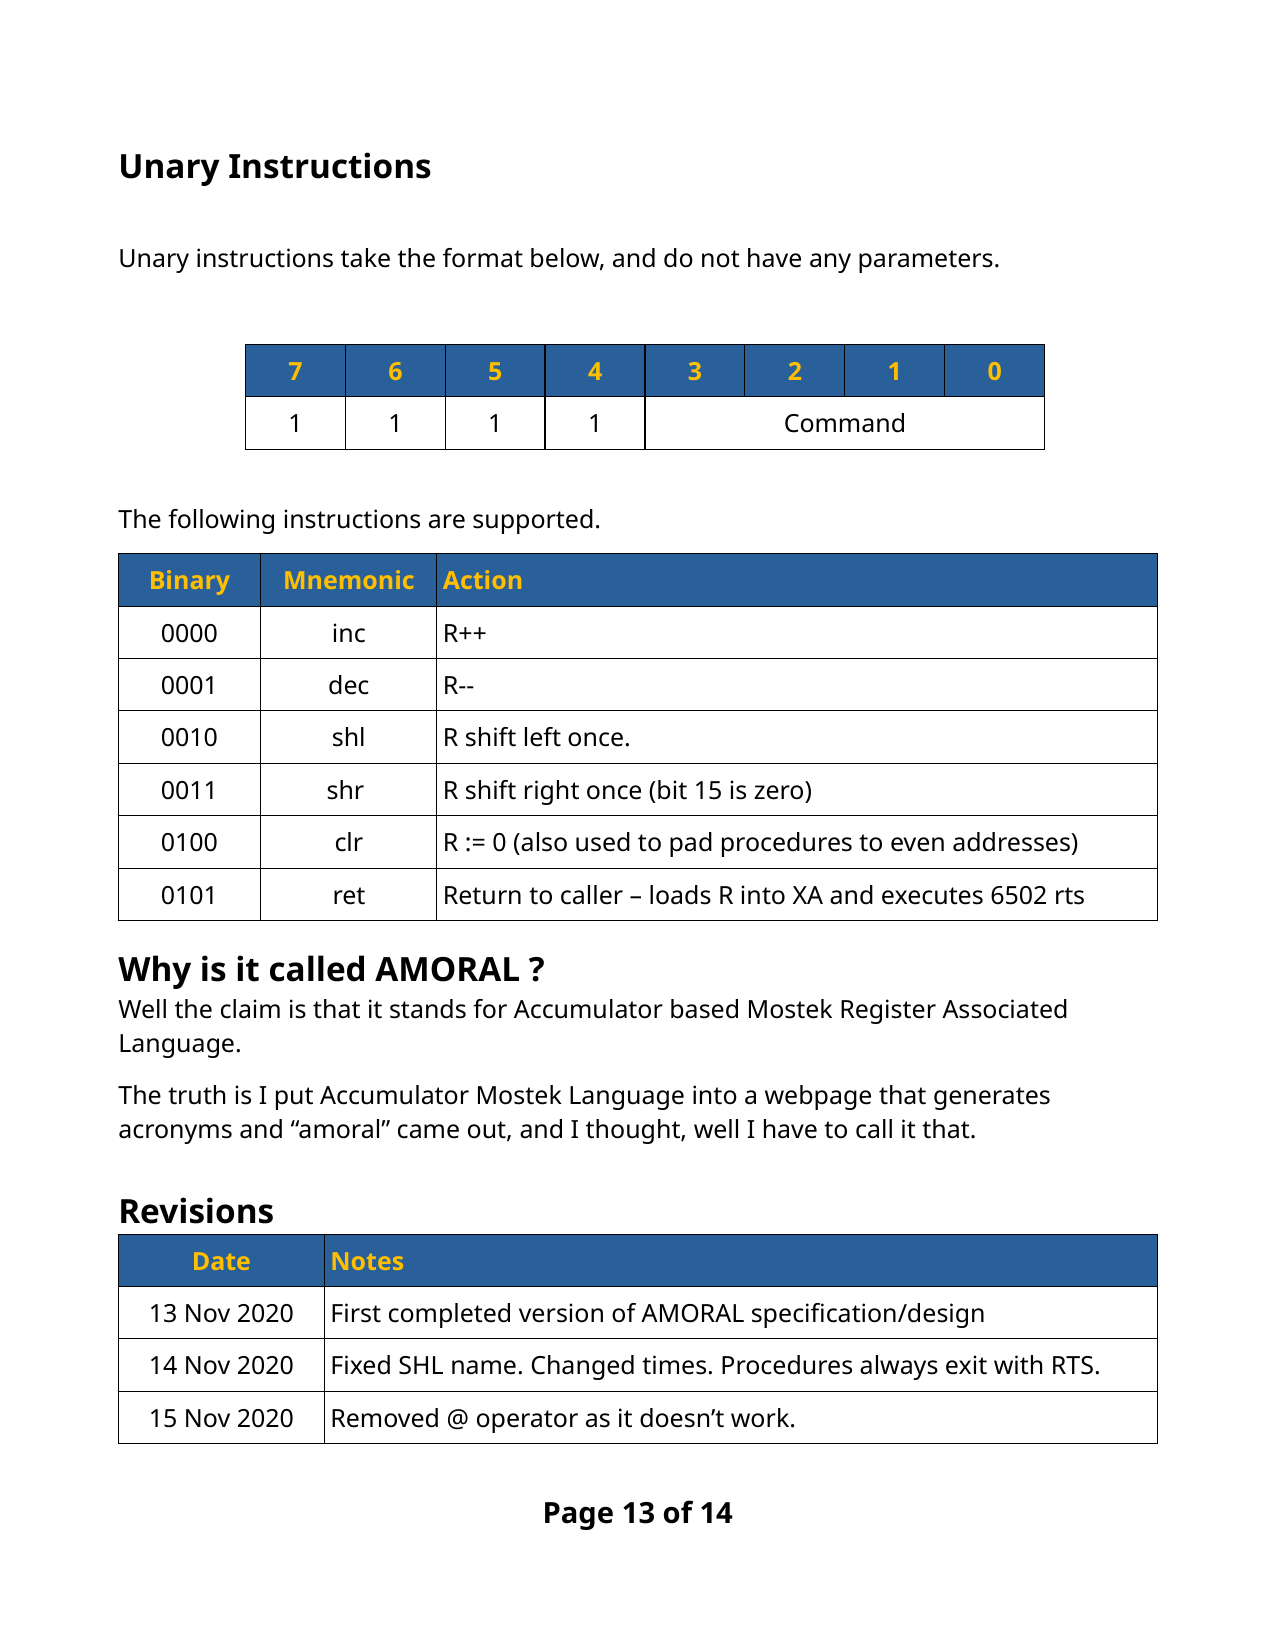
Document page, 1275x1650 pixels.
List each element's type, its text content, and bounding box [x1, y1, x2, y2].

table_cell inc [261, 607, 436, 658]
table_cell 0101 [119, 869, 260, 920]
table_header Action [437, 554, 1157, 606]
table_cell 0001 [119, 659, 260, 710]
table_cell First completed version of AMORAL specification/design [325, 1287, 1157, 1338]
table_cell 0010 [119, 711, 260, 763]
table_header 1 [845, 345, 944, 396]
table_cell 1 [446, 397, 544, 449]
table_cell dec [261, 659, 436, 710]
table_header 4 [546, 345, 644, 396]
table_header 5 [446, 345, 544, 396]
table_cell 1 [246, 397, 345, 449]
table_cell R shift right once (bit 15 is zero) [437, 764, 1157, 815]
table_cell 15 Nov 2020 [119, 1392, 324, 1443]
table_cell 13 Nov 2020 [119, 1287, 324, 1338]
table_cell Fixed SHL name. Changed times. Procedures always exit with RTS. [325, 1339, 1157, 1391]
table_cell R shift left once. [437, 711, 1157, 763]
table_cell R := 0 (also used to pad procedures to even addresses) [437, 816, 1157, 868]
table_header Mnemonic [261, 554, 436, 606]
table_cell Command [646, 397, 1044, 449]
table_header Date [119, 1235, 324, 1286]
subtitle Revisions [118, 1188, 1157, 1233]
table_header 6 [346, 345, 445, 396]
text The following instructions are supported. [118, 501, 1157, 536]
table_header 7 [246, 345, 345, 396]
table_cell Return to caller – loads R into XA and executes 6502 rts [437, 869, 1157, 920]
table_cell R++ [437, 607, 1157, 658]
subtitle Unary Instructions [118, 143, 1157, 188]
table_cell 0100 [119, 816, 260, 868]
table_cell 14 Nov 2020 [119, 1339, 324, 1391]
table_cell 0000 [119, 607, 260, 658]
table_cell R-- [437, 659, 1157, 710]
table_header 3 [646, 345, 744, 396]
table_cell clr [261, 816, 436, 868]
table_cell ret [261, 869, 436, 920]
text Unary instructions take the format below, and do not have any parameters. [118, 240, 1157, 274]
table_cell 1 [546, 397, 644, 449]
table_cell 1 [346, 397, 445, 449]
table_header Binary [119, 554, 260, 606]
text Well the claim is that it stands for Accumulator based Mostek Register Associated Language. [118, 991, 1157, 1059]
table_cell 0011 [119, 764, 260, 815]
table_cell shl [261, 711, 436, 763]
table_cell Removed @ operator as it doesn’t work. [325, 1392, 1157, 1443]
table_cell shr [261, 764, 436, 815]
table_header 0 [945, 345, 1044, 396]
table_header Notes [325, 1235, 1157, 1286]
table_header 2 [745, 345, 844, 396]
subtitle Why is it called AMORAL ? [118, 946, 1157, 991]
text The truth is I put Accumulator Mostek Language into a webpage that generates acronyms and “amoral” came out, and I thought, well I have to call it that. [118, 1077, 1157, 1145]
